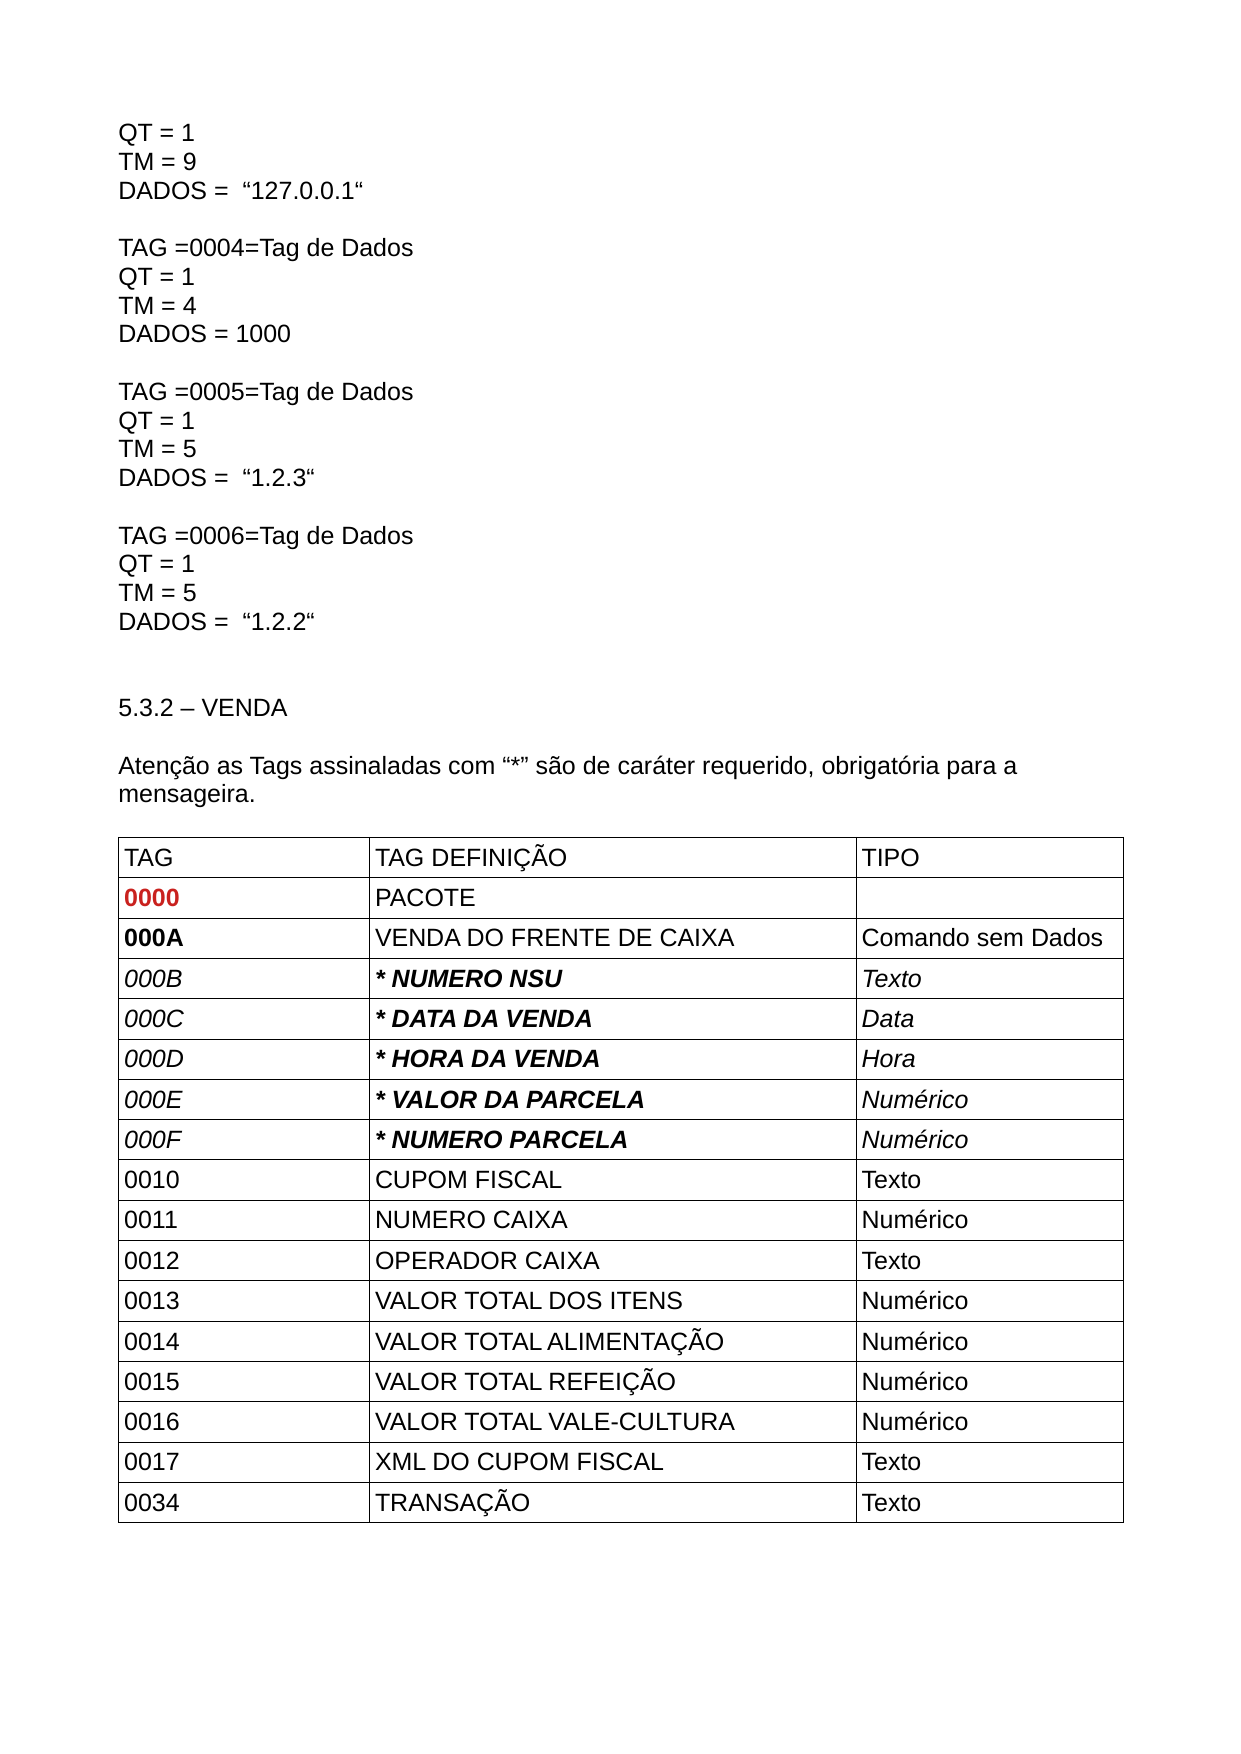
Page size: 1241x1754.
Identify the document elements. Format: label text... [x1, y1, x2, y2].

text DADOS = “1.2.2“ [118, 607, 1122, 636]
table_cell VENDA DO FRENTE DE CAIXA [370, 919, 856, 958]
table_cell 0014 [119, 1322, 369, 1361]
text TAG =0004=Tag de Dados [118, 233, 1122, 262]
table_cell PACOTE [370, 878, 856, 917]
text QT = 1 [118, 118, 1122, 147]
table_cell VALOR TOTAL DOS ITENS [370, 1281, 856, 1321]
text DADOS = “1.2.3“ [118, 463, 1122, 492]
table_cell 0016 [119, 1402, 369, 1442]
text TAG =0005=Tag de Dados [118, 377, 1122, 406]
table_cell Numérico [857, 1322, 1123, 1361]
table_cell Texto [857, 1241, 1123, 1280]
text Atenção as Tags assinaladas com “*” são de caráter requerido, obrigatória para a mensageira. [118, 751, 1122, 808]
text TM = 5 [118, 434, 1122, 463]
table_cell 0015 [119, 1362, 369, 1401]
table_cell VALOR TOTAL VALE-CULTURA [370, 1402, 856, 1442]
table_cell Hora [857, 1040, 1123, 1079]
table_cell TRANSAÇÃO [370, 1483, 856, 1522]
table_cell VALOR TOTAL REFEIÇÃO [370, 1362, 856, 1401]
text 5.3.2 – VENDA [118, 693, 1122, 722]
table_header TIPO [857, 838, 1123, 877]
table_cell Numérico [857, 1402, 1123, 1442]
text QT = 1 [118, 549, 1122, 578]
table_cell * HORA DA VENDA [370, 1040, 856, 1079]
table_cell 000E [119, 1080, 369, 1119]
table_cell 0012 [119, 1241, 369, 1280]
table_cell Texto [857, 1443, 1123, 1482]
text TM = 5 [118, 578, 1122, 607]
table_cell [857, 878, 1123, 917]
table_cell Numérico [857, 1362, 1123, 1401]
text DADOS = “127.0.0.1“ [118, 176, 1122, 204]
table_cell 0010 [119, 1160, 369, 1200]
table_header TAG DEFINIÇÃO [370, 838, 856, 877]
table_cell 000D [119, 1040, 369, 1079]
table_cell 000F [119, 1120, 369, 1159]
table_cell 000A [119, 919, 369, 958]
table_cell Numérico [857, 1080, 1123, 1119]
table_cell Texto [857, 1483, 1123, 1522]
text TAG =0006=Tag de Dados [118, 521, 1122, 549]
table_cell 0000 [119, 878, 369, 917]
table_cell * NUMERO PARCELA [370, 1120, 856, 1159]
table_cell Comando sem Dados [857, 919, 1123, 958]
table_cell 000C [119, 999, 369, 1038]
table_cell * DATA DA VENDA [370, 999, 856, 1038]
table_cell Texto [857, 1160, 1123, 1200]
table_cell * NUMERO NSU [370, 959, 856, 998]
text QT = 1 [118, 406, 1122, 434]
table_cell Texto [857, 959, 1123, 998]
table_cell Numérico [857, 1120, 1123, 1159]
table_cell Numérico [857, 1281, 1123, 1321]
table_cell 0011 [119, 1201, 369, 1240]
table_cell * VALOR DA PARCELA [370, 1080, 856, 1119]
table_cell NUMERO CAIXA [370, 1201, 856, 1240]
table_cell CUPOM FISCAL [370, 1160, 856, 1200]
text TM = 4 [118, 291, 1122, 319]
text TM = 9 [118, 147, 1122, 176]
table_cell Numérico [857, 1201, 1123, 1240]
table_header TAG [119, 838, 369, 877]
table_cell 000B [119, 959, 369, 998]
table_cell 0034 [119, 1483, 369, 1522]
text QT = 1 [118, 262, 1122, 291]
text DADOS = 1000 [118, 319, 1122, 348]
table_cell 0017 [119, 1443, 369, 1482]
table_cell XML DO CUPOM FISCAL [370, 1443, 856, 1482]
table_cell OPERADOR CAIXA [370, 1241, 856, 1280]
table_cell VALOR TOTAL ALIMENTAÇÃO [370, 1322, 856, 1361]
table_cell Data [857, 999, 1123, 1038]
table_cell 0013 [119, 1281, 369, 1321]
